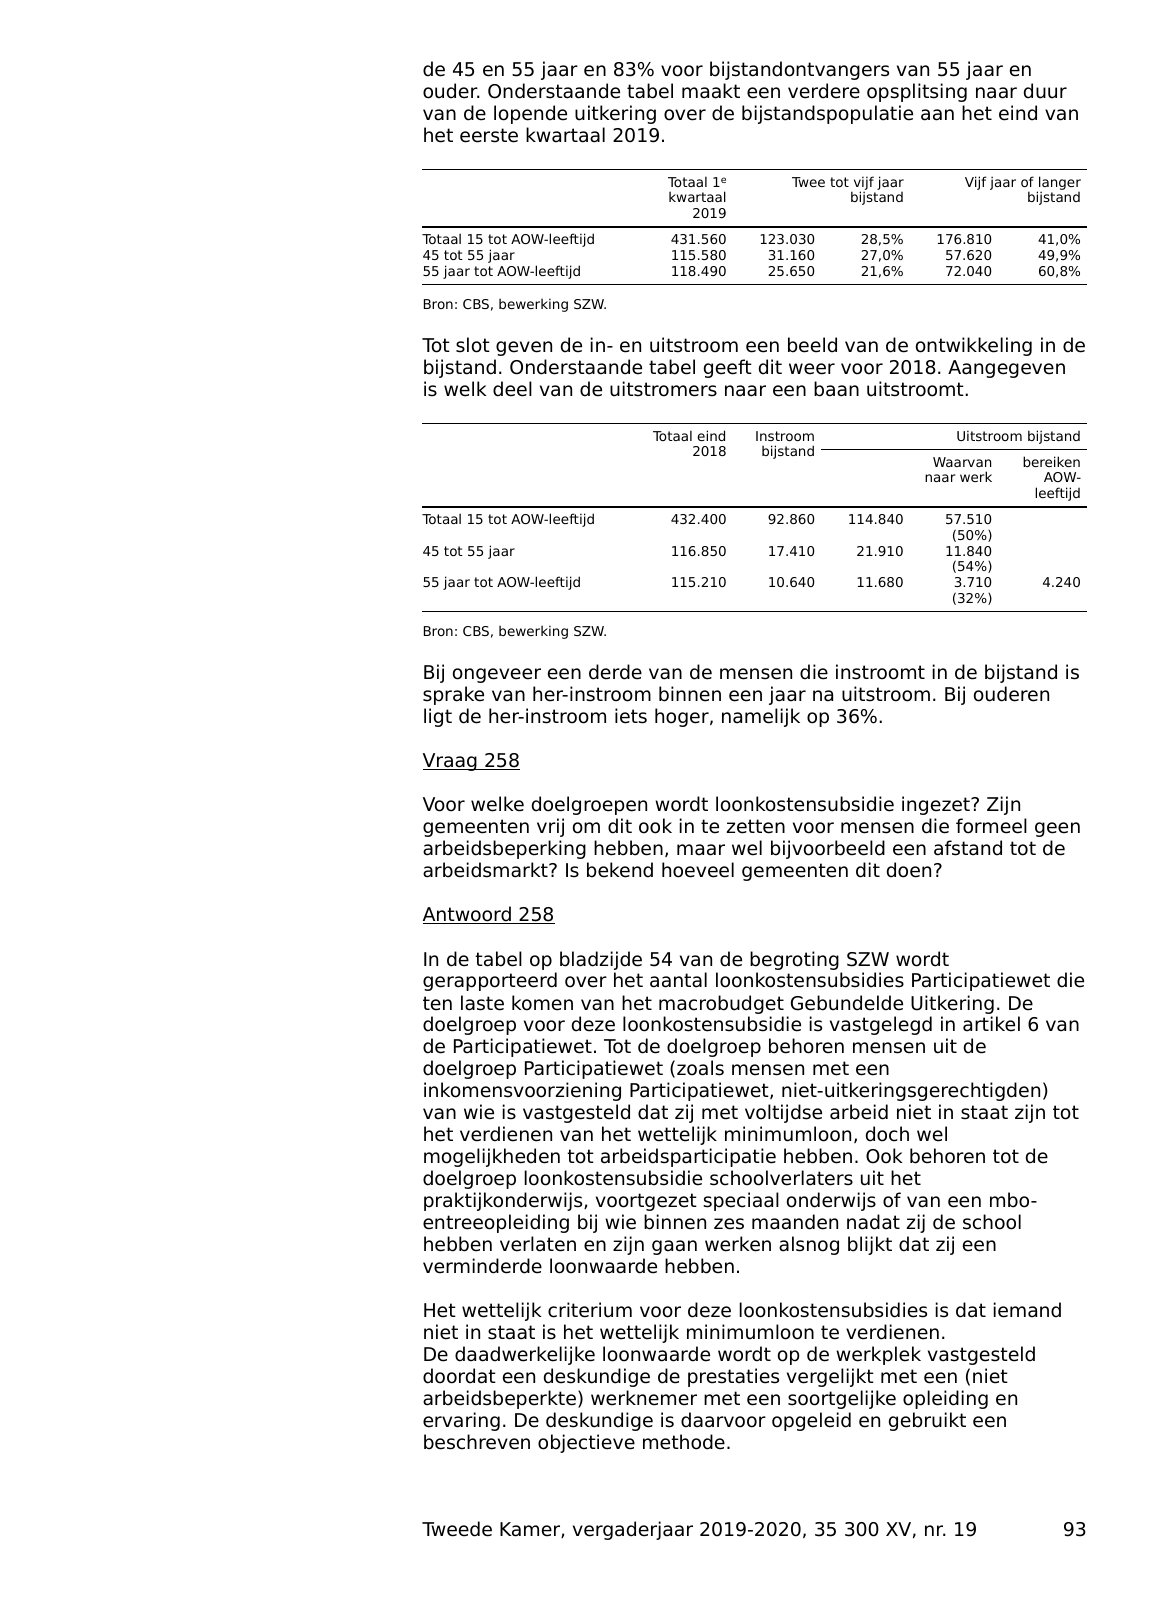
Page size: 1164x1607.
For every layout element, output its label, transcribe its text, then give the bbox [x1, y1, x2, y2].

table_header Instroom bijstand [732, 424, 821, 506]
table_cell 55 jaar tot AOW-leeftijd [422, 264, 644, 284]
text De daadwerkelijke loonwaarde wordt op de werkplek vastgesteld doordat een deskundige de prestaties vergelijkt met een (niet arbeidsbeperkte) werknemer met een soortgelijke opleiding en ervaring. De deskundige is daarvoor opgeleid en gebruikt een beschreven objectieve methode. [422, 1344, 1087, 1454]
text Het wettelijk criterium voor deze loonkostensubsidies is dat iemand niet in staat is het wettelijk minimumloon te verdienen. [422, 1300, 1087, 1344]
table_cell 4.240 [998, 575, 1087, 611]
table_header [422, 424, 644, 506]
table_header Twee tot vijf jaar bijstand [732, 170, 909, 226]
text Bij ongeveer een derde van de mensen die instroomt in de bijstand is sprake van her-instroom binnen een jaar na uitstroom. Bij ouderen ligt de her-instroom iets hoger, namelijk op 36%. [422, 662, 1087, 728]
table_cell 28,5% [821, 228, 909, 248]
table_cell 114.840 [821, 508, 909, 543]
table_cell 60,8% [998, 264, 1087, 284]
table_cell 3.710 (32%) [910, 575, 998, 611]
table_cell 115.210 [644, 575, 732, 611]
table_cell 432.400 [644, 508, 732, 543]
table_cell 176.810 [910, 228, 998, 248]
table_cell Totaal 15 tot AOW-leeftijd [422, 508, 644, 543]
table_cell 41,0% [998, 228, 1087, 248]
table_cell 17.410 [732, 544, 821, 575]
table_cell 45 tot 55 jaar [422, 544, 644, 575]
table_cell 49,9% [998, 248, 1087, 264]
table_header [422, 170, 644, 226]
table_cell 11.680 [821, 575, 909, 611]
table_cell 31.160 [732, 248, 821, 264]
table_header Totaal 1e kwartaal 2019 [644, 170, 732, 226]
text de 45 en 55 jaar en 83% voor bijstandontvangers van 55 jaar en ouder. Onderstaande tabel maakt een verdere opsplitsing naar duur van de lopende uitkering over de bijstandspopulatie aan het eind van het eerste kwartaal 2019. [422, 59, 1087, 147]
table_cell 72.040 [910, 264, 998, 284]
text Tot slot geven de in- en uitstroom een beeld van de ontwikkeling in de bijstand. Onderstaande tabel geeft dit weer voor 2018. Aangegeven is welk deel van de uitstromers naar een baan uitstroomt. [422, 335, 1087, 401]
table_header Vijf jaar of langer bijstand [910, 170, 1087, 226]
table_cell 10.640 [732, 575, 821, 611]
table_cell 25.650 [732, 264, 821, 284]
text Voor welke doelgroepen wordt loonkostensubsidie ingezet? Zijn gemeenten vrij om dit ook in te zetten voor mensen die formeel geen arbeidsbeperking hebben, maar wel bijvoorbeeld een afstand tot de arbeidsmarkt? Is bekend hoeveel gemeenten dit doen? [422, 794, 1087, 882]
table_cell 123.030 [732, 228, 821, 248]
table_cell 57.620 [910, 248, 998, 264]
table_cell 21.910 [821, 544, 909, 575]
table_header Totaal eind 2018 [644, 424, 732, 506]
table_cell 118.490 [644, 264, 732, 284]
table_cell [998, 508, 1087, 543]
table_cell 92.860 [732, 508, 821, 543]
table_cell Bron: CBS, bewerking SZW. [422, 285, 1087, 313]
table_cell Bron: CBS, bewerking SZW. [422, 612, 1087, 640]
subtitle Vraag 258 [422, 750, 1087, 772]
table_cell 115.580 [644, 248, 732, 264]
table_cell 21,6% [821, 264, 909, 284]
table_cell 431.560 [644, 228, 732, 248]
text In de tabel op bladzijde 54 van de begroting SZW wordt gerapporteerd over het aantal loonkostensubsidies Participatiewet die ten laste komen van het macrobudget Gebundelde Uitkering. De doelgroep voor deze loonkostensubsidie is vastgelegd in artikel 6 van de Participatiewet. Tot de doelgroep behoren mensen uit de doelgroep Participatiewet (zoals mensen met een inkomensvoorziening Participatiewet, niet-uitkeringsgerechtigden) van wie is vastgesteld dat zij met voltijdse arbeid niet in staat zijn tot het verdienen van het wettelijk minimumloon, doch wel mogelijkheden tot arbeidsparticipatie hebben. Ook behoren tot de doelgroep loonkostensubsidie schoolverlaters uit het praktijkonderwijs, voortgezet speciaal onderwijs of van een mbo-entreeopleiding bij wie binnen zes maanden nadat zij de school hebben verlaten en zijn gaan werken alsnog blijkt dat zij een verminderde loonwaarde hebben. [422, 948, 1087, 1278]
table_cell bereiken AOW-leeftijd [998, 450, 1087, 506]
table_cell 55 jaar tot AOW-leeftijd [422, 575, 644, 611]
table_header Uitstroom bijstand [821, 424, 1087, 449]
table_cell Waarvan naar werk [910, 450, 998, 506]
table_cell [998, 544, 1087, 575]
table_cell 57.510 (50%) [910, 508, 998, 543]
table_cell 11.840 (54%) [910, 544, 998, 575]
table_cell 27,0% [821, 248, 909, 264]
table_cell 116.850 [644, 544, 732, 575]
subtitle Antwoord 258 [422, 904, 1087, 926]
table_cell [821, 450, 909, 506]
table_cell 45 tot 55 jaar [422, 248, 644, 264]
table_cell Totaal 15 tot AOW-leeftijd [422, 228, 644, 248]
